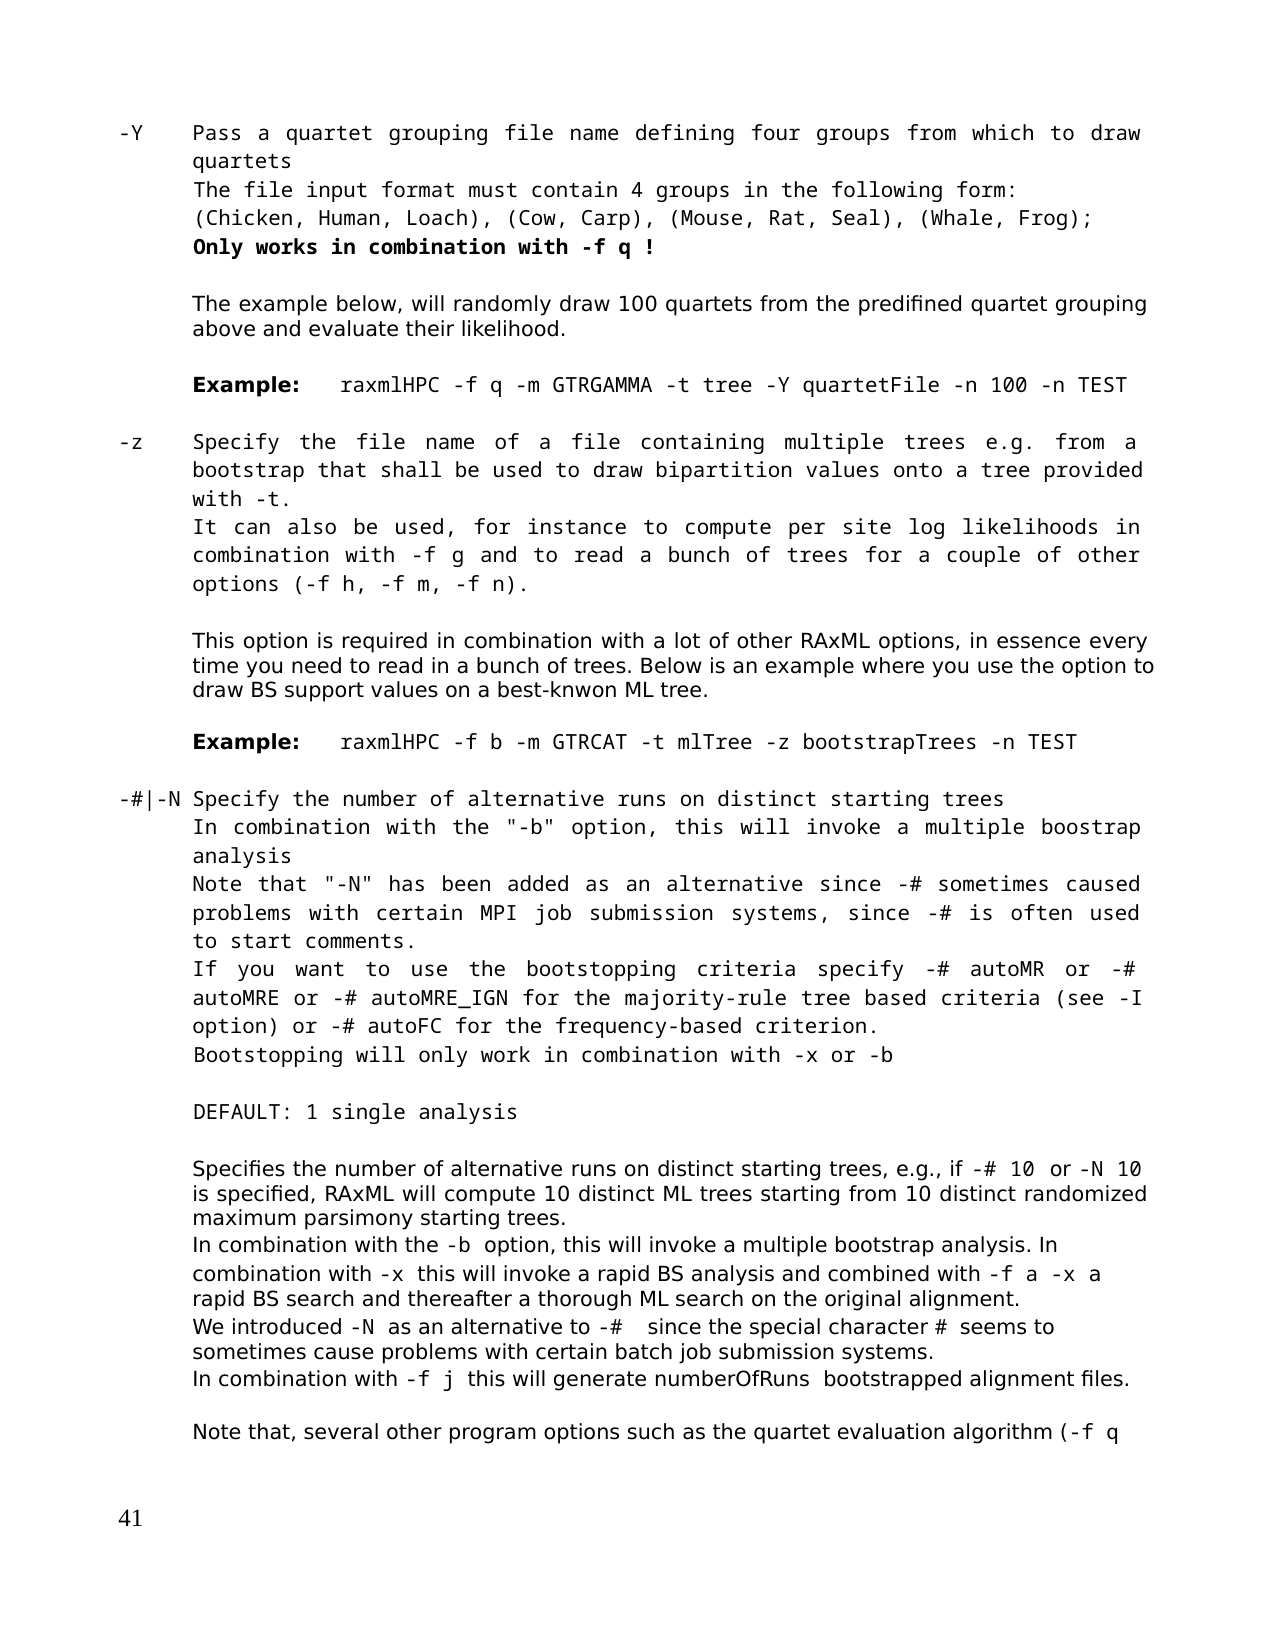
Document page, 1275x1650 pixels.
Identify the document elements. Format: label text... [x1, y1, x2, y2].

text In combination with the -b option, this will invoke a multiple bootstrap analysis. In combination with -x this will invoke a rapid BS analysis and combined with -f a -x a rapid BS search and thereafter a thorough ML search on the original alignment. [118, 1231, 1157, 1312]
text The file input format must contain 4 groups in the following form: [118, 175, 1157, 203]
text Bootstopping will only work in combination with -x or -b [118, 1040, 1157, 1068]
text Specifies the number of alternative runs on distinct starting trees, e.g., if -# 10 or -N 10 is specified, RAxML will compute 10 distinct ML trees starting from 10 distinct randomized maximum parsimony starting trees. [118, 1154, 1157, 1231]
text This option is required in combination with a lot of other RAxML options, in essence every time you need to read in a bunch of trees. Below is an example where you use the option to draw BS support values on a best-knwon ML tree. [118, 626, 1157, 703]
text -#|-N Specify the number of alternative runs on distinct starting trees [118, 784, 1157, 812]
text DEFAULT: 1 single analysis [118, 1097, 1157, 1125]
text Example: raxmlHPC -f q -m GTRGAMMA -t tree -Y quartetFile -n 100 -n TEST [118, 370, 1157, 398]
text We introduced -N as an alternative to -# since the special character # seems to sometimes cause problems with certain batch job submission systems. [118, 1312, 1157, 1364]
text -z Specify the file name of a file containing multiple trees e.g. from a bootstrap that shall be used to draw bipartition values onto a tree provided with -t. [118, 427, 1157, 512]
text In combination with the "-b" option, this will invoke a multiple boostrap analysis [118, 812, 1157, 869]
text In combination with -f j this will generate numberOfRuns bootstrapped alignment files. [118, 1364, 1157, 1393]
text Note that "-N" has been added as an alternative since -# sometimes caused problems with certain MPI job submission systems, since -# is often used to start comments. [118, 869, 1157, 954]
text Note that, several other program options such as the quartet evaluation algorithm (-f q [118, 1417, 1157, 1446]
text Only works in combination with -f q ! [118, 232, 1157, 260]
text Example: raxmlHPC -f b -m GTRCAT -t mlTree -z bootstrapTrees -n TEST [118, 727, 1157, 756]
text (Chicken, Human, Loach), (Cow, Carp), (Mouse, Rat, Seal), (Whale, Frog); [118, 203, 1157, 232]
text It can also be used, for instance to compute per site log likelihoods in combination with -f g and to read a bunch of trees for a couple of other options (-f h, -f m, -f n). [118, 512, 1157, 597]
text If you want to use the bootstopping criteria specify -# autoMR or -# autoMRE or -# autoMRE_IGN for the majority-rule tree based criteria (see -I option) or -# autoFC for the frequency-based criterion. [118, 954, 1157, 1040]
text The example below, will randomly draw 100 quartets from the predifined quartet grouping above and evaluate their likelihood. [118, 289, 1157, 341]
text -Y Pass a quartet grouping file name defining four groups from which to draw quartets [118, 118, 1157, 175]
